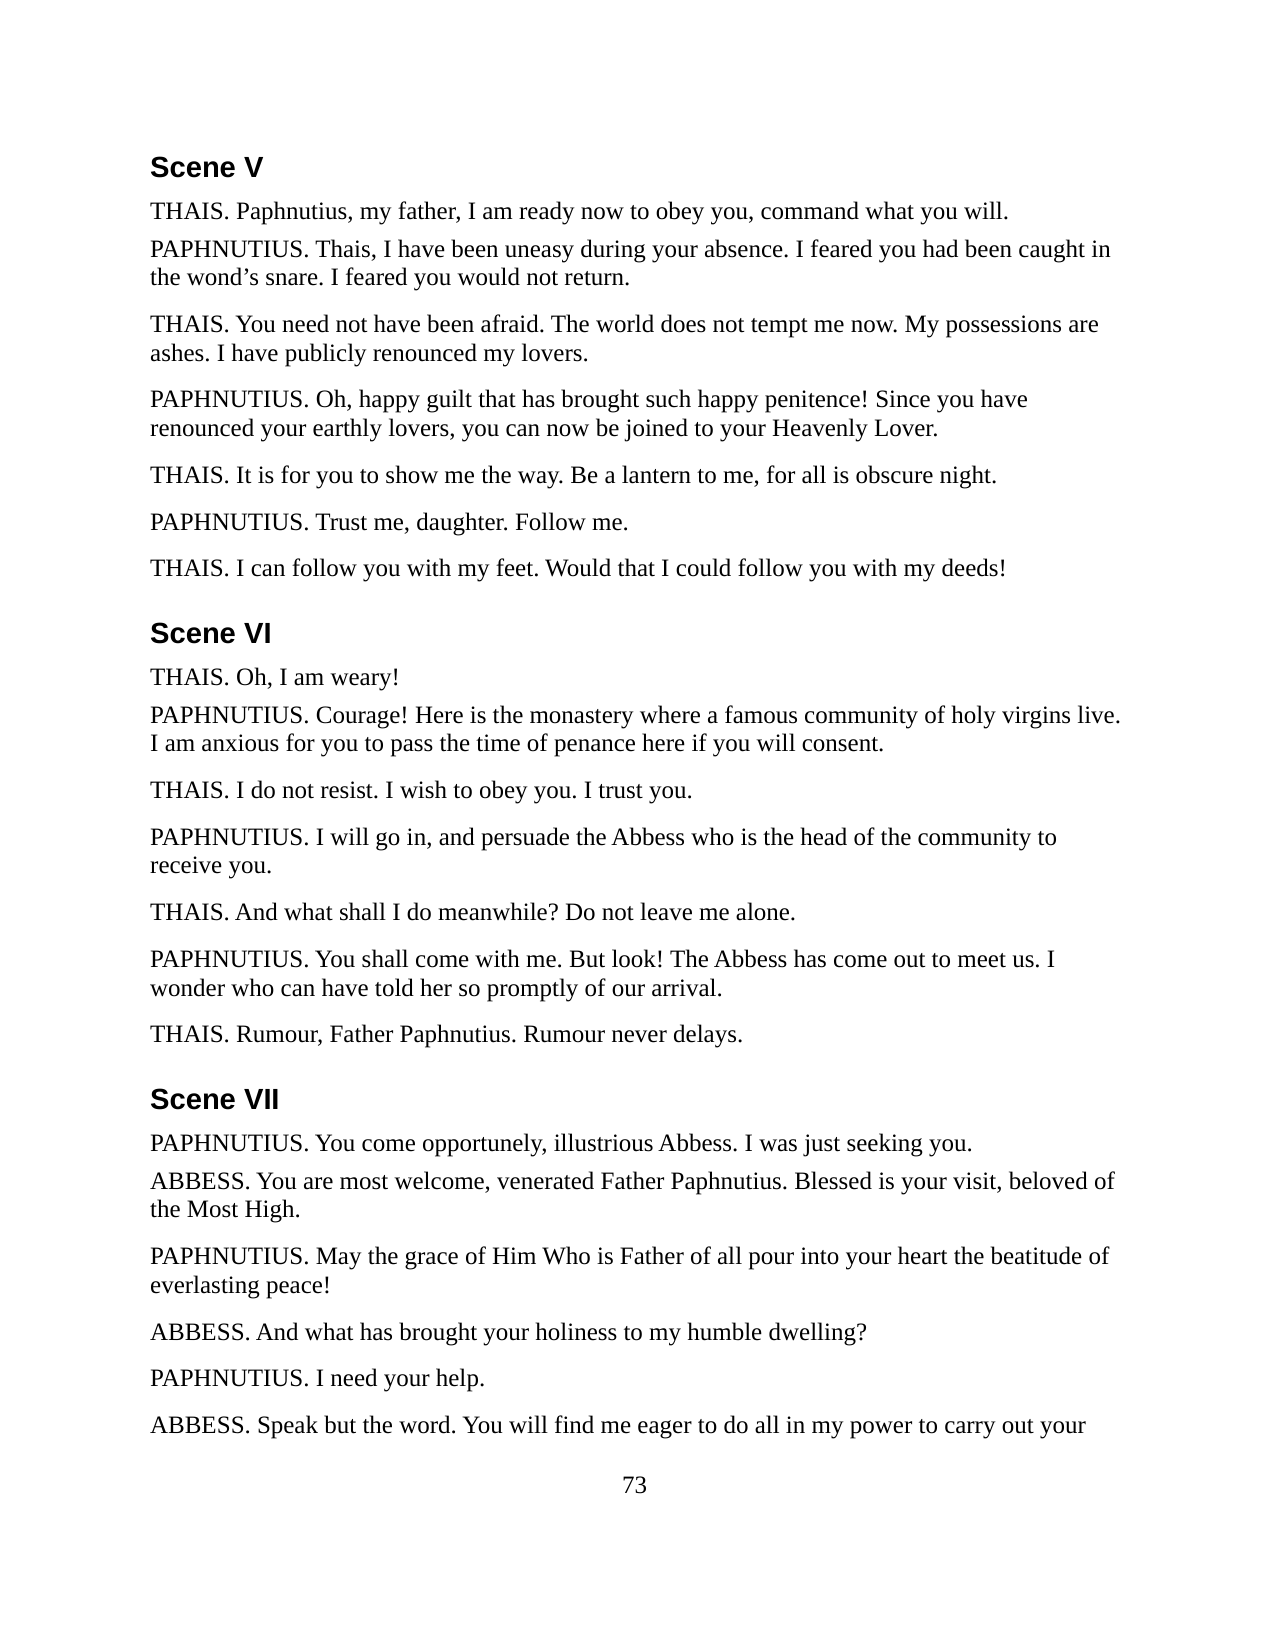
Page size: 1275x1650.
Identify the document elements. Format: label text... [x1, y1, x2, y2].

text ABBESS. And what has brought your holiness to my humble dwelling? [150, 1317, 1125, 1345]
text PAPHNUTIUS. Courage! Here is the monastery where a famous community of holy virgins live. I am anxious for you to pass the time of penance here if you will consent. [150, 700, 1125, 757]
text THAIS. And what shall I do meanwhile? Do not leave me alone. [150, 897, 1125, 926]
text PAPHNUTIUS. You shall come with me. But look! The Abbess has come out to meet us. I wonder who can have told her so promptly of our arrival. [150, 944, 1125, 1001]
text PAPHNUTIUS. You come opportunely, illustrious Abbess. I was just seeking you. [150, 1128, 1125, 1157]
text THAIS. You need not have been afraid. The world does not tempt me now. My possessions are ashes. I have publicly renounced my lovers. [150, 309, 1125, 367]
text ABBESS. Speak but the word. You will find me eager to do all in my power to carry out your [150, 1410, 1125, 1439]
text PAPHNUTIUS. Thais, I have been uneasy during your absence. I feared you had been caught in the wond’s snare. I feared you would not return. [150, 234, 1125, 291]
text THAIS. Paphnutius, my father, I am ready now to obey you, command what you will. [150, 196, 1125, 225]
text PAPHNUTIUS. Trust me, daughter. Follow me. [150, 507, 1125, 535]
text PAPHNUTIUS. I need your help. [150, 1363, 1125, 1392]
subtitle Scene VII [150, 1082, 1125, 1116]
text ABBESS. You are most welcome, venerated Father Paphnutius. Blessed is your visit, beloved of the Most High. [150, 1166, 1125, 1223]
subtitle Scene V [150, 150, 1125, 183]
text THAIS. I do not resist. I wish to obey you. I trust you. [150, 775, 1125, 804]
text PAPHNUTIUS. I will go in, and persuade the Abbess who is the head of the community to receive you. [150, 822, 1125, 879]
text THAIS. Oh, I am weary! [150, 662, 1125, 691]
text PAPHNUTIUS. Oh, happy guilt that has brought such happy penitence! Since you have renounced your earthly lovers, you can now be joined to your Heavenly Lover. [150, 384, 1125, 442]
text THAIS. It is for you to show me the way. Be a lantern to me, for all is obscure night. [150, 460, 1125, 489]
text PAPHNUTIUS. May the grace of Him Who is Father of all pour into your heart the beatitude of everlasting peace! [150, 1241, 1125, 1299]
text THAIS. Rumour, Father Paphnutius. Rumour never delays. [150, 1019, 1125, 1048]
subtitle Scene VI [150, 616, 1125, 649]
text THAIS. I can follow you with my feet. Would that I could follow you with my deeds! [150, 553, 1125, 582]
